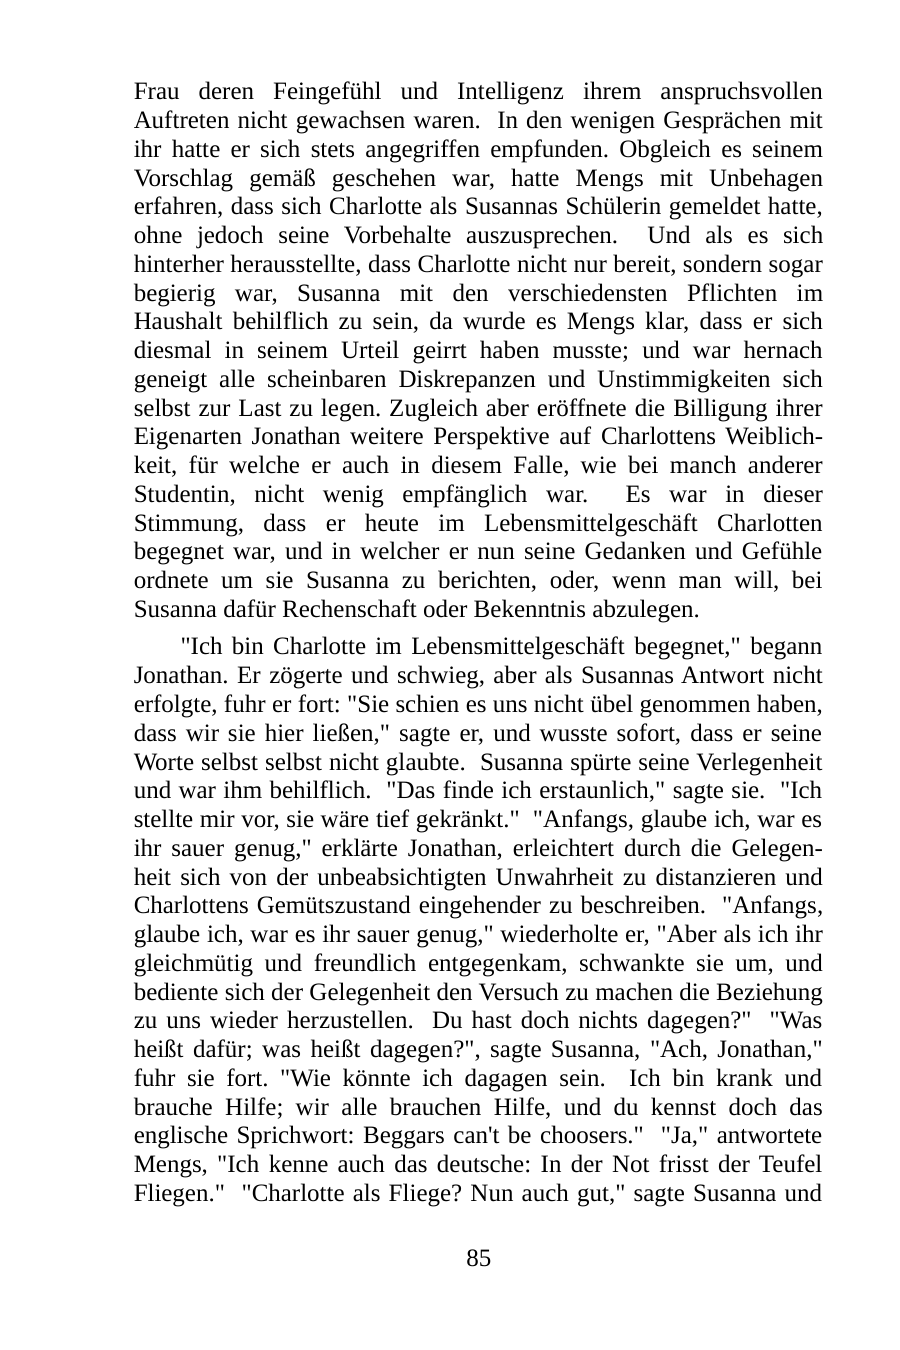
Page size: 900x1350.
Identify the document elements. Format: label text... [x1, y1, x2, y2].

text Frau deren Feingefühl und Intelligenz ihrem anspruchsvollen Auftreten nicht gewachsen waren. In den wenigen Gesprächen mit ihr hatte er sich stets angegriffen empfunden. Obgleich es seinem Vorschlag gemäß geschehen war, hatte Mengs mit Unbehagen erfahren, dass sich Charlotte als Susannas Schülerin gemeldet hatte, ohne jedoch seine Vorbehalte auszusprechen. Und als es sich hinterher herausstellte, dass Charlotte nicht nur bereit, sondern sogar begierig war, Susanna mit den verschiedensten Pflichten im Haushalt behilflich zu sein, da wurde es Mengs klar, dass er sich diesmal in seinem Urteil geirrt haben musste; und war hernach geneigt alle scheinbaren Diskrepanzen und Unstimmigkeiten sich selbst zur Last zu legen. Zugleich aber eröffnete die Billigung ihrer Eigenarten Jonathan weitere Perspektive auf Charlottens Weiblich-keit, für welche er auch in diesem Falle, wie bei manch anderer Studentin, nicht wenig empfänglich war. Es war in dieser Stimmung, dass er heute im Lebensmittelgeschäft Charlotten begegnet war, und in welcher er nun seine Gedanken und Gefühle ordnete um sie Susanna zu berichten, oder, wenn man will, bei Susanna dafür Rechenschaft oder Bekenntnis abzulegen. [133, 76, 823, 623]
text "Ich bin Charlotte im Lebensmittelgeschäft begegnet," begann Jonathan. Er zögerte und schwieg, aber als Susannas Antwort nicht erfolgte, fuhr er fort: "Sie schien es uns nicht übel genommen haben, dass wir sie hier ließen," sagte er, und wusste sofort, dass er seine Worte selbst selbst nicht glaubte. Susanna spürte seine Verlegenheit und war ihm behilflich. "Das finde ich erstaunlich," sagte sie. "Ich stellte mir vor, sie wäre tief gekränkt." "Anfangs, glaube ich, war es ihr sauer genug," erklärte Jonathan, erleichtert durch die Gelegen-heit sich von der unbeabsichtigten Unwahrheit zu distanzieren und Charlottens Gemütszustand eingehender zu beschreiben. "Anfangs, glaube ich, war es ihr sauer genug," wiederholte er, "Aber als ich ihr gleichmütig und freundlich entgegenkam, schwankte sie um, und bediente sich der Gelegenheit den Versuch zu machen die Beziehung zu uns wieder herzustellen. Du hast doch nichts dagegen?" "Was heißt dafür; was heißt dagegen?", sagte Susanna, "Ach, Jonathan," fuhr sie fort. "Wie könnte ich dagagen sein. Ich bin krank und brauche Hilfe; wir alle brauchen Hilfe, und du kennst doch das englische Sprichwort: Beggars can't be choosers." "Ja," antwortete Mengs, "Ich kenne auch das deutsche: In der Not frisst der Teufel Fliegen." "Charlotte als Fliege? Nun auch gut," sagte Susanna und [133, 632, 823, 1207]
